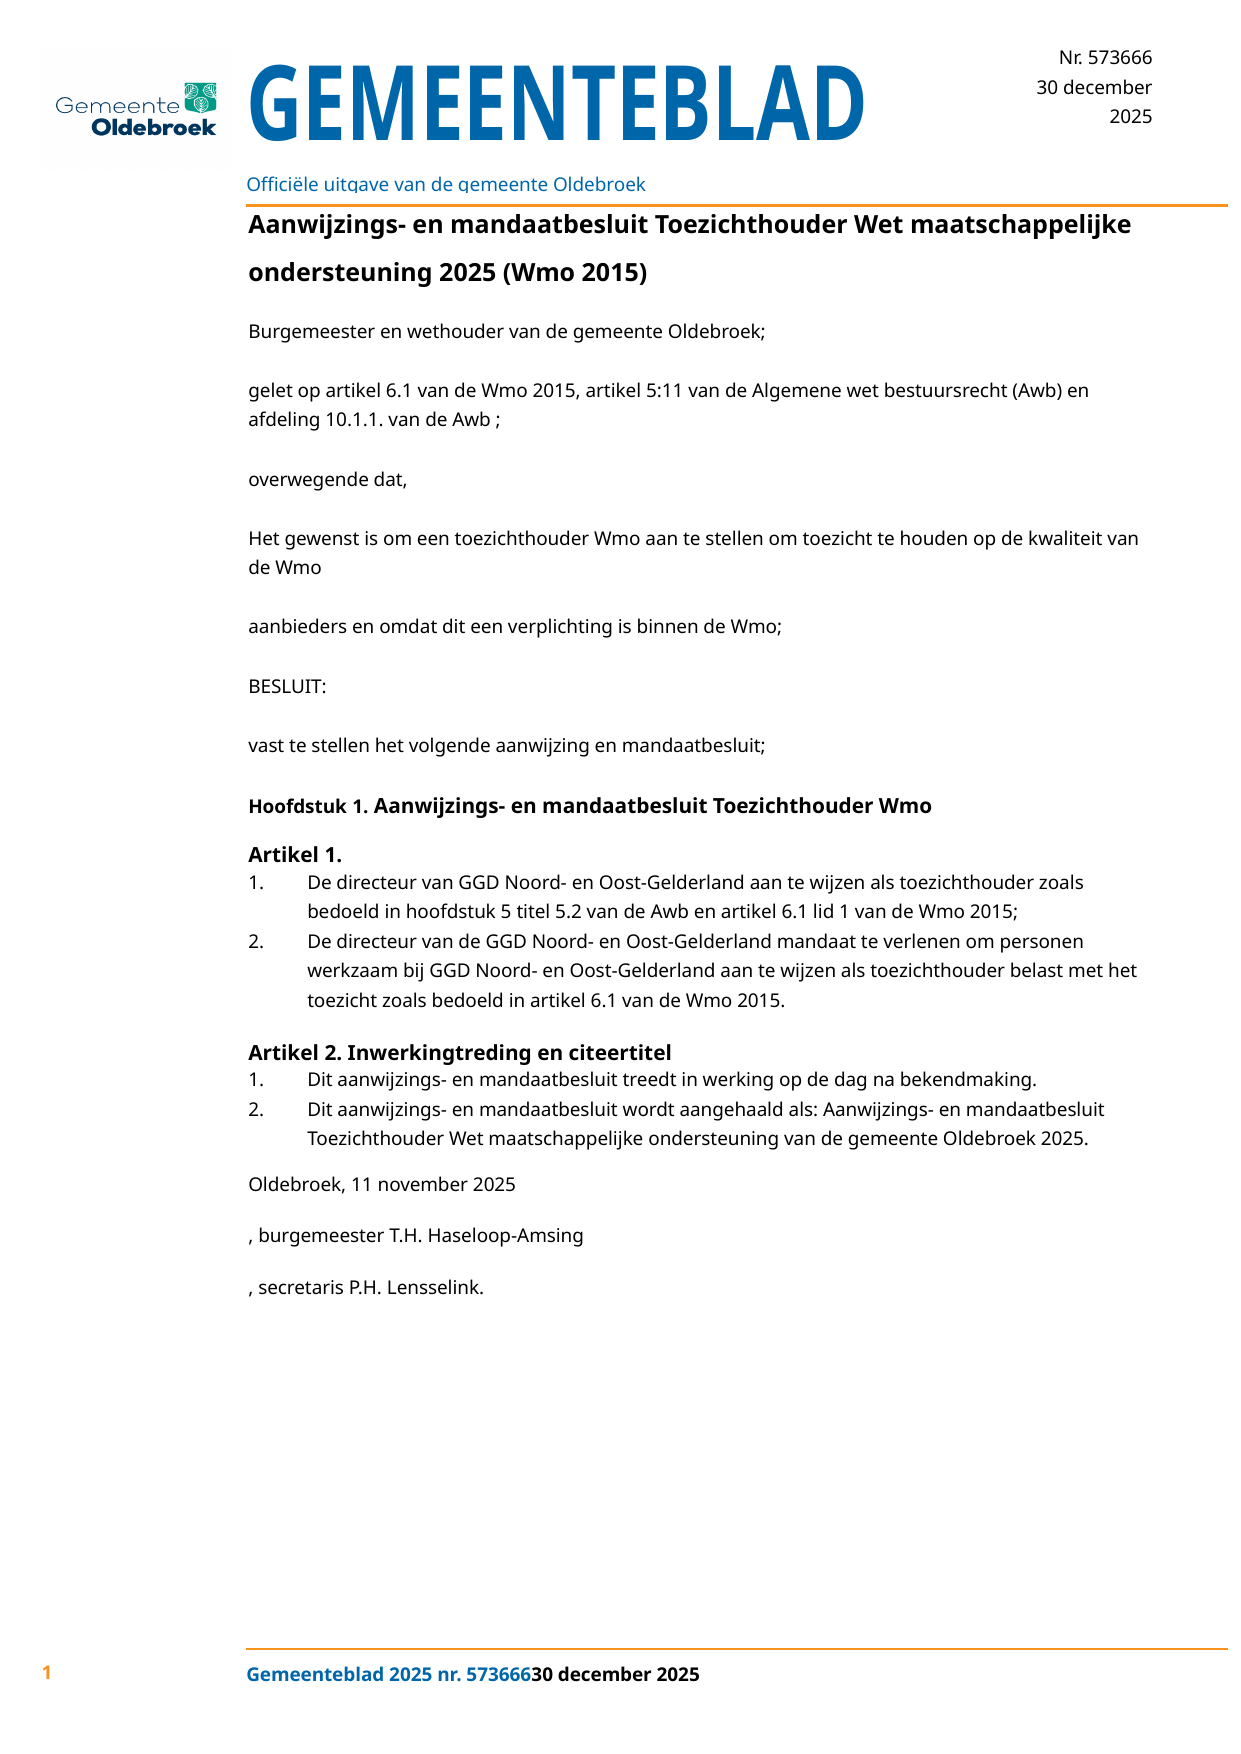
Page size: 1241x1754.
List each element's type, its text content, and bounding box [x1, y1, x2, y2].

text Burgemeester en wethouder van de gemeente Oldebroek; [248, 318, 1152, 344]
list De directeur van de GGD Noord- en Oost-Gelderland mandaat te verlenen om personen werkzaam bij GGD Noord- en Oost-Gelderland aan te wijzen als toezichthouder belast met het toezicht zoals bedoeld in artikel 6.1 van de Wmo 2015. [248, 928, 1152, 1013]
text vast te stellen het volgende aanwijzing en mandaatbesluit; [248, 732, 1152, 758]
list De directeur van GGD Noord- en Oost-Gelderland aan te wijzen als toezichthouder zoals bedoeld in hoofdstuk 5 titel 5.2 van de Awb en artikel 6.1 lid 1 van de Wmo 2015; [248, 869, 1152, 924]
text Artikel 1. [248, 841, 1152, 869]
text aanbieders en omdat dit een verplichting is binnen de Wmo; [248, 614, 1152, 639]
text Het gewenst is om een toezichthouder Wmo aan te stellen om toezicht te houden op de kwaliteit van de Wmo [248, 525, 1152, 580]
text , burgemeester T.H. Haseloop-Amsing [248, 1222, 1152, 1248]
text Oldebroek, 11 november 2025 [248, 1171, 1152, 1197]
list Dit aanwijzings- en mandaatbesluit treedt in werking op de dag na bekendmaking. [248, 1066, 1152, 1092]
text , secretaris P.H. Lensselink. [248, 1274, 1152, 1299]
text BESLUIT: [248, 673, 1152, 699]
picture [41, 47, 231, 172]
text gelet op artikel 6.1 van de Wmo 2015, artikel 5:11 van de Algemene wet bestuursrecht (Awb) en afdeling 10.1.1. van de Awb ; [248, 377, 1152, 432]
text Artikel 2. Inwerkingtreding en citeertitel [248, 1038, 1152, 1066]
text overwegende dat, [248, 466, 1152, 492]
list Dit aanwijzings- en mandaatbesluit wordt aangehaald als: Aanwijzings- en mandaatbesluit Toezichthouder Wet maatschappelijke ondersteuning van de gemeente Oldebroek 2025. [248, 1096, 1152, 1151]
text Aanwijzings- en mandaatbesluit Toezichthouder Wet maatschappelijke ondersteuning 2025 (Wmo 2015) [248, 207, 1152, 288]
text Hoofdstuk 1. Aanwijzings- en mandaatbesluit Toezichthouder Wmo [248, 791, 1152, 820]
